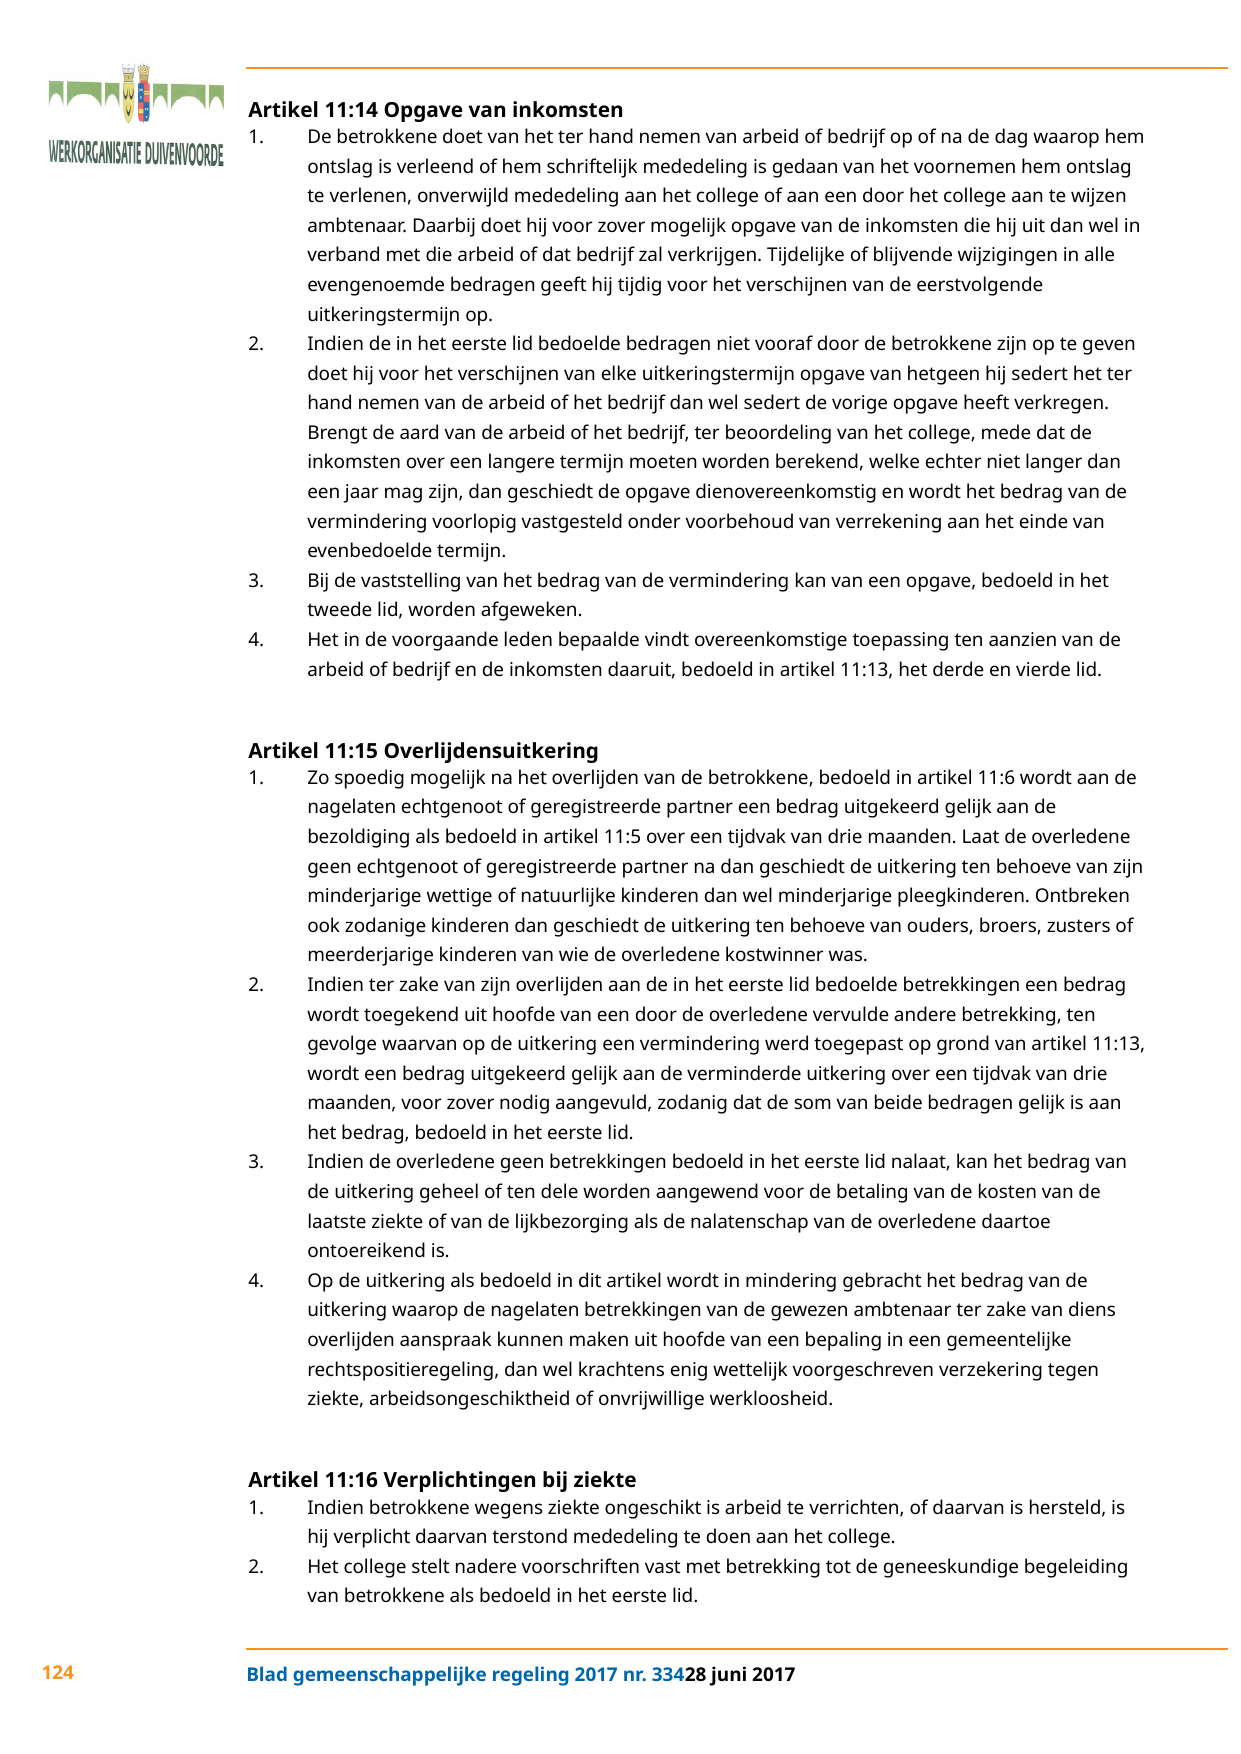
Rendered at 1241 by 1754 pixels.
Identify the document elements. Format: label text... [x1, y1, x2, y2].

text Artikel 11:15 Overlijdensuitkering [248, 736, 1152, 764]
text Artikel 11:16 Verplichtingen bij ziekte [248, 1465, 1152, 1494]
text Artikel 11:14 Opgave van inkomsten [248, 95, 1152, 123]
list Indien de overledene geen betrekkingen bedoeld in het eerste lid nalaat, kan het bedrag van de uitkering geheel of ten dele worden aangewend voor de betaling van de kosten van de laatste ziekte of van de lijkbezorging als de nalatenschap van de overledene daartoe ontoereikend is. [248, 1149, 1152, 1263]
list De betrokkene doet van het ter hand nemen van arbeid of bedrijf op of na de dag waarop hem ontslag is verleend of hem schriftelijk mededeling is gedaan van het voornemen hem ontslag te verlenen, onverwijld mededeling aan het college of aan een door het college aan te wijzen ambtenaar. Daarbij doet hij voor zover mogelijk opgave van de inkomsten die hij uit dan wel in verband met die arbeid of dat bedrijf zal verkrijgen. Tijdelijke of blijvende wijzigingen in alle evengenoemde bedragen geeft hij tijdig voor het verschijnen van de eerstvolgende uitkeringstermijn op. [248, 123, 1152, 326]
list Bij de vaststelling van het bedrag van de vermindering kan van een opgave, bedoeld in het tweede lid, worden afgeweken. [248, 567, 1152, 622]
list Zo spoedig mogelijk na het overlijden van de betrokkene, bedoeld in artikel 11:6 wordt aan de nagelaten echtgenoot of geregistreerde partner een bedrag uitgekeerd gelijk aan de bezoldiging als bedoeld in artikel 11:5 over een tijdvak van drie maanden. Laat de overledene geen echtgenoot of geregistreerde partner na dan geschiedt de uitkering ten behoeve van zijn minderjarige wettige of natuurlijke kinderen dan wel minderjarige pleegkinderen. Ontbreken ook zodanige kinderen dan geschiedt de uitkering ten behoeve van ouders, broers, zusters of meerderjarige kinderen van wie de overledene kostwinner was. [248, 764, 1152, 967]
list Op de uitkering als bedoeld in dit artikel wordt in mindering gebracht het bedrag van de uitkering waarop de nagelaten betrekkingen van de gewezen ambtenaar ter zake van diens overlijden aanspraak kunnen maken uit hoofde van een bepaling in een gemeentelijke rechtspositieregeling, dan wel krachtens enig wettelijk voorgeschreven verzekering tegen ziekte, arbeidsongeschiktheid of onvrijwillige werkloosheid. [248, 1267, 1152, 1411]
list Het in de voorgaande leden bepaalde vindt overeenkomstige toepassing ten aanzien van de arbeid of bedrijf en de inkomsten daaruit, bedoeld in artikel 11:13, het derde en vierde lid. [248, 626, 1152, 681]
list Indien de in het eerste lid bedoelde bedragen niet vooraf door de betrokkene zijn op te geven doet hij voor het verschijnen van elke uitkeringstermijn opgave van hetgeen hij sedert het ter hand nemen van de arbeid of het bedrijf dan wel sedert de vorige opgave heeft verkregen. Brengt de aard van de arbeid of het bedrijf, ter beoordeling van het college, mede dat de inkomsten over een langere termijn moeten worden berekend, welke echter niet langer dan een jaar mag zijn, dan geschiedt de opgave dienovereenkomstig en wordt het bedrag van de vermindering voorlopig vastgesteld onder voorbehoud van verrekening aan het einde van evenbedoelde termijn. [248, 330, 1152, 563]
list Het college stelt nadere voorschriften vast met betrekking tot de geneeskundige begeleiding van betrokkene als bedoeld in het eerste lid. [248, 1553, 1152, 1608]
list Indien ter zake van zijn overlijden aan de in het eerste lid bedoelde betrekkingen een bedrag wordt toegekend uit hoofde van een door de overledene vervulde andere betrekking, ten gevolge waarvan op de uitkering een vermindering werd toegepast op grond van artikel 11:13, wordt een bedrag uitgekeerd gelijk aan de verminderde uitkering over een tijdvak van drie maanden, voor zover nodig aangevuld, zodanig dat de som van beide bedragen gelijk is aan het bedrag, bedoeld in het eerste lid. [248, 971, 1152, 1145]
picture [41, 47, 231, 172]
list Indien betrokkene wegens ziekte ongeschikt is arbeid te verrichten, of daarvan is hersteld, is hij verplicht daarvan terstond mededeling te doen aan het college. [248, 1494, 1152, 1549]
